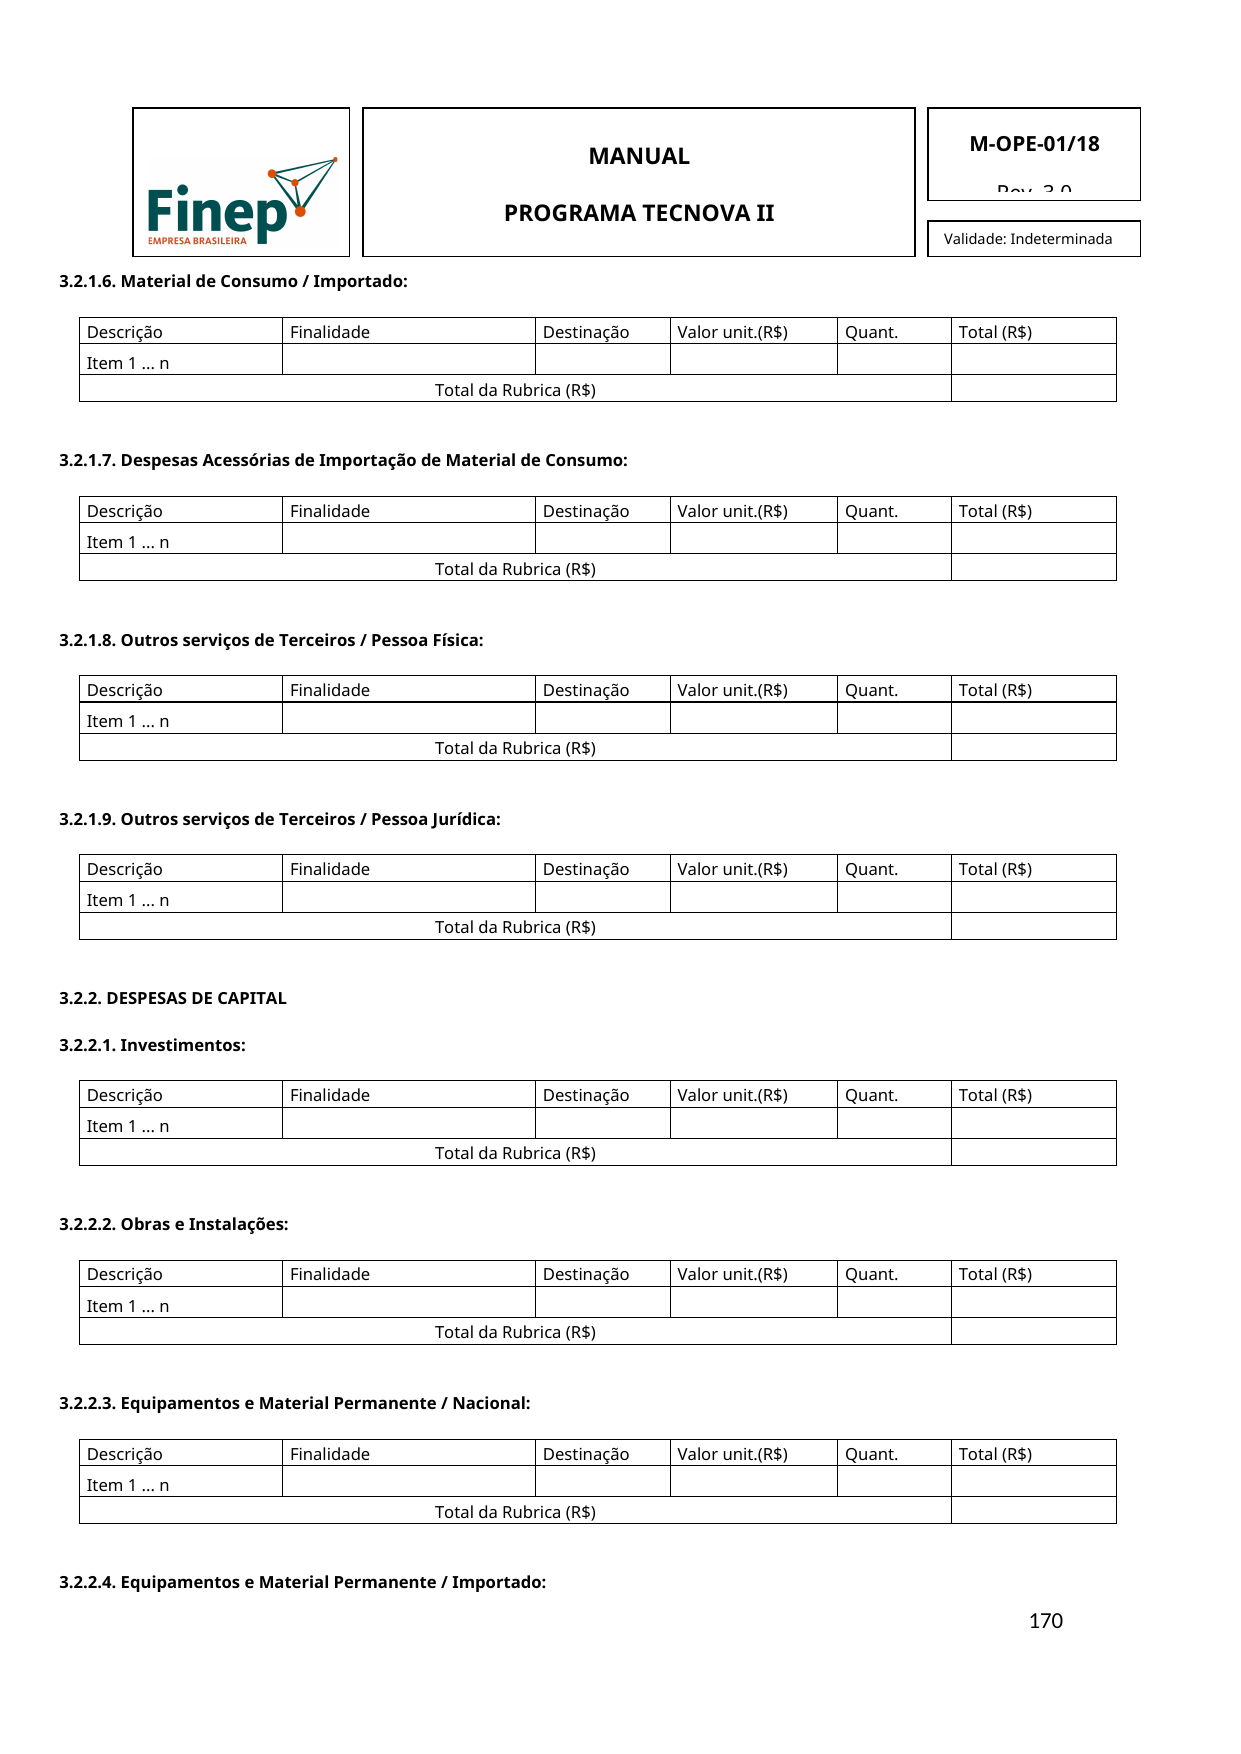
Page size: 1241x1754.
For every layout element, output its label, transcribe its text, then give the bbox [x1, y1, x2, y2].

table_header Destinação [536, 318, 670, 343]
table_cell Total da Rubrica (R$) [80, 734, 951, 759]
text 3.2.1.7. Despesas Acessórias de Importação de Material de Consumo: [59, 449, 1063, 472]
table_cell [838, 1287, 951, 1317]
table_header Descrição [80, 676, 282, 701]
table_cell Item 1 ... n [80, 1466, 282, 1496]
table_cell [671, 1466, 837, 1496]
table_cell Item 1 ... n [80, 1108, 282, 1138]
table_cell [536, 344, 670, 374]
table_cell Total da Rubrica (R$) [80, 1318, 951, 1344]
table_header Finalidade [283, 855, 535, 881]
text 3.2.2.2. Obras e Instalações: [59, 1213, 1063, 1235]
table_cell [952, 344, 1116, 374]
table_cell [838, 1466, 951, 1496]
table_cell Total da Rubrica (R$) [80, 1139, 951, 1165]
text 3.2.1.6. Material de Consumo / Importado: [59, 270, 1063, 293]
table_cell [671, 344, 837, 374]
table_cell [838, 523, 951, 553]
table_header Valor unit.(R$) [671, 1081, 837, 1107]
table_header Quant. [838, 1081, 951, 1107]
table_cell [952, 703, 1116, 732]
table_cell Total da Rubrica (R$) [80, 1497, 951, 1523]
table_cell [952, 913, 1116, 939]
table_header Destinação [536, 676, 670, 701]
table_cell [283, 523, 535, 553]
table_header Total (R$) [952, 318, 1116, 343]
table_cell [536, 1287, 670, 1317]
table_cell [283, 882, 535, 912]
table_header Quant. [838, 318, 951, 343]
table_cell Item 1 ... n [80, 882, 282, 912]
table_header Quant. [838, 1440, 951, 1465]
table_cell [952, 1139, 1116, 1165]
text 3.2.2.4. Equipamentos e Material Permanente / Importado: [59, 1571, 1063, 1594]
table_cell [671, 882, 837, 912]
table_cell Item 1 ... n [80, 344, 282, 374]
table_cell [536, 1466, 670, 1496]
table_cell [671, 703, 837, 732]
table_cell [838, 1108, 951, 1138]
table_cell [952, 1108, 1116, 1138]
table_cell [536, 523, 670, 553]
table_header Quant. [838, 855, 951, 881]
table_header Destinação [536, 1261, 670, 1286]
table_header Total (R$) [952, 497, 1116, 522]
table_cell Total da Rubrica (R$) [80, 375, 951, 401]
table_cell Total da Rubrica (R$) [80, 913, 951, 939]
table_header Descrição [80, 1081, 282, 1107]
table_cell [671, 1108, 837, 1138]
table_header Total (R$) [952, 855, 1116, 881]
table_header Finalidade [283, 318, 535, 343]
text 3.2.2.3. Equipamentos e Material Permanente / Nacional: [59, 1392, 1063, 1414]
table_cell [952, 734, 1116, 759]
table_header Quant. [838, 676, 951, 701]
table_header Descrição [80, 318, 282, 343]
table_cell [283, 703, 535, 732]
text 3.2.1.9. Outros serviços de Terceiros / Pessoa Jurídica: [59, 807, 1063, 830]
table_cell [283, 1287, 535, 1317]
table_header Destinação [536, 855, 670, 881]
table_cell [952, 1466, 1116, 1496]
table_header Valor unit.(R$) [671, 497, 837, 522]
text 3.2.1.8. Outros serviços de Terceiros / Pessoa Física: [59, 628, 1063, 651]
text 3.2.2. DESPESAS DE CAPITAL [59, 987, 1063, 1009]
table_cell [952, 554, 1116, 580]
table_header Descrição [80, 855, 282, 881]
table_cell [536, 703, 670, 732]
table_cell [671, 523, 837, 553]
table_header Valor unit.(R$) [671, 855, 837, 881]
table_cell [952, 1497, 1116, 1523]
table_header Destinação [536, 1081, 670, 1107]
table_cell [536, 882, 670, 912]
table_header Total (R$) [952, 1261, 1116, 1286]
table_header Finalidade [283, 1081, 535, 1107]
table_header Valor unit.(R$) [671, 1440, 837, 1465]
table_cell [283, 1108, 535, 1138]
table_cell [838, 344, 951, 374]
table_header Valor unit.(R$) [671, 1261, 837, 1286]
table_header Quant. [838, 1261, 951, 1286]
table_cell [952, 375, 1116, 401]
table_cell [952, 882, 1116, 912]
table_cell Item 1 ... n [80, 703, 282, 732]
table_cell [283, 1466, 535, 1496]
table_cell [283, 344, 535, 374]
table_header Valor unit.(R$) [671, 318, 837, 343]
text 3.2.2.1. Investimentos: [59, 1033, 1063, 1056]
table_cell [952, 1287, 1116, 1317]
table_header Quant. [838, 497, 951, 522]
table_header Total (R$) [952, 1081, 1116, 1107]
table_header Finalidade [283, 497, 535, 522]
table_header Descrição [80, 497, 282, 522]
table_cell [952, 1318, 1116, 1344]
table_cell Item 1 ... n [80, 1287, 282, 1317]
table_cell [838, 703, 951, 732]
table_header Total (R$) [952, 676, 1116, 701]
table_cell Total da Rubrica (R$) [80, 554, 951, 580]
table_header Descrição [80, 1261, 282, 1286]
table_cell [671, 1287, 837, 1317]
table_header Destinação [536, 1440, 670, 1465]
table_header Finalidade [283, 1440, 535, 1465]
table_header Valor unit.(R$) [671, 676, 837, 701]
table_header Descrição [80, 1440, 282, 1465]
table_header Destinação [536, 497, 670, 522]
table_header Total (R$) [952, 1440, 1116, 1465]
table_cell [952, 523, 1116, 553]
table_cell Item 1 ... n [80, 523, 282, 553]
table_cell [838, 882, 951, 912]
table_header Finalidade [283, 676, 535, 701]
table_header Finalidade [283, 1261, 535, 1286]
table_cell [536, 1108, 670, 1138]
